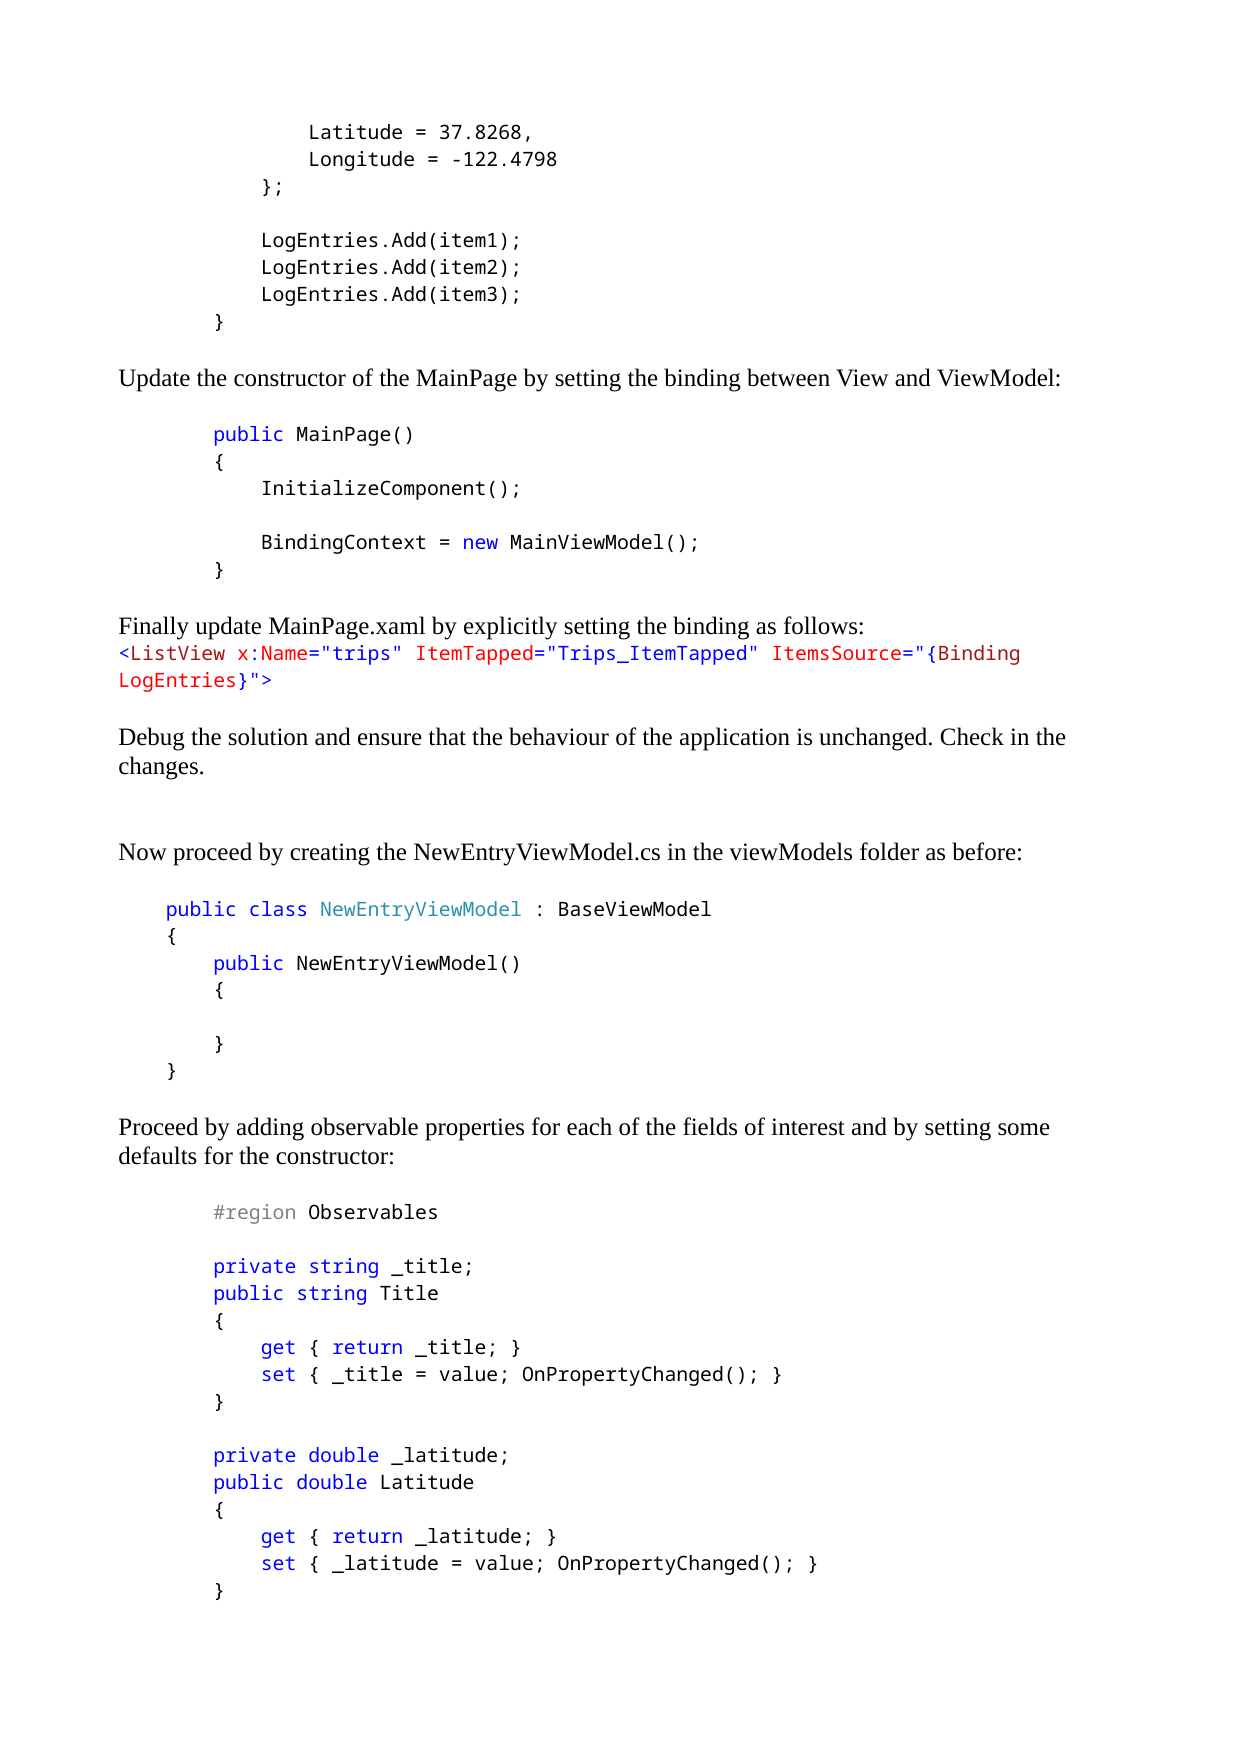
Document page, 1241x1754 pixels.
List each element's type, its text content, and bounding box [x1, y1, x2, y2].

text public NewEntryViewModel() [118, 949, 1122, 976]
text Now proceed by creating the NewEntryViewModel.cs in the viewModels folder as before: [118, 837, 1122, 866]
text public double Latitude [118, 1468, 1122, 1495]
text InitializeComponent(); [118, 474, 1122, 501]
text get { return _title; } [118, 1333, 1122, 1361]
text } [118, 1030, 1122, 1057]
text Debug the solution and ensure that the behaviour of the application is unchanged. Check in the changes. [118, 722, 1122, 780]
text Latitude = 37.8268, [118, 118, 1122, 145]
text BindingContext = new MainViewModel(); [118, 528, 1122, 555]
text LogEntries.Add(item1); [118, 226, 1122, 253]
text { [118, 1495, 1122, 1522]
text Proceed by adding observable properties for each of the fields of interest and by setting some defaults for the constructor: [118, 1112, 1122, 1170]
text } [118, 1576, 1122, 1603]
text LogEntries.Add(item3); [118, 280, 1122, 307]
text Update the constructor of the MainPage by setting the binding between View and ViewModel: [118, 363, 1122, 391]
text public string Title [118, 1279, 1122, 1307]
text Longitude = -122.4798 [118, 145, 1122, 172]
text Finally update MainPage.xaml by explicitly setting the binding as follows: [118, 611, 1122, 639]
text }; [118, 172, 1122, 199]
text public class NewEntryViewModel : BaseViewModel [118, 895, 1122, 922]
text { [118, 922, 1122, 949]
text LogEntries.Add(item2); [118, 253, 1122, 280]
text } [118, 555, 1122, 582]
text } [118, 1387, 1122, 1414]
text set { _title = value; OnPropertyChanged(); } [118, 1361, 1122, 1387]
text <ListView x:Name="trips" ItemTapped="Trips_ItemTapped" ItemsSource="{Binding LogEntries}"> [118, 639, 1122, 693]
text private string _title; [118, 1253, 1122, 1279]
text } [118, 1057, 1122, 1084]
text { [118, 976, 1122, 1003]
text } [118, 307, 1122, 334]
text { [118, 1307, 1122, 1333]
text public MainPage() [118, 420, 1122, 447]
text set { _latitude = value; OnPropertyChanged(); } [118, 1549, 1122, 1576]
text private double _latitude; [118, 1441, 1122, 1468]
text get { return _latitude; } [118, 1522, 1122, 1549]
text { [118, 447, 1122, 474]
text #region Observables [118, 1199, 1122, 1226]
